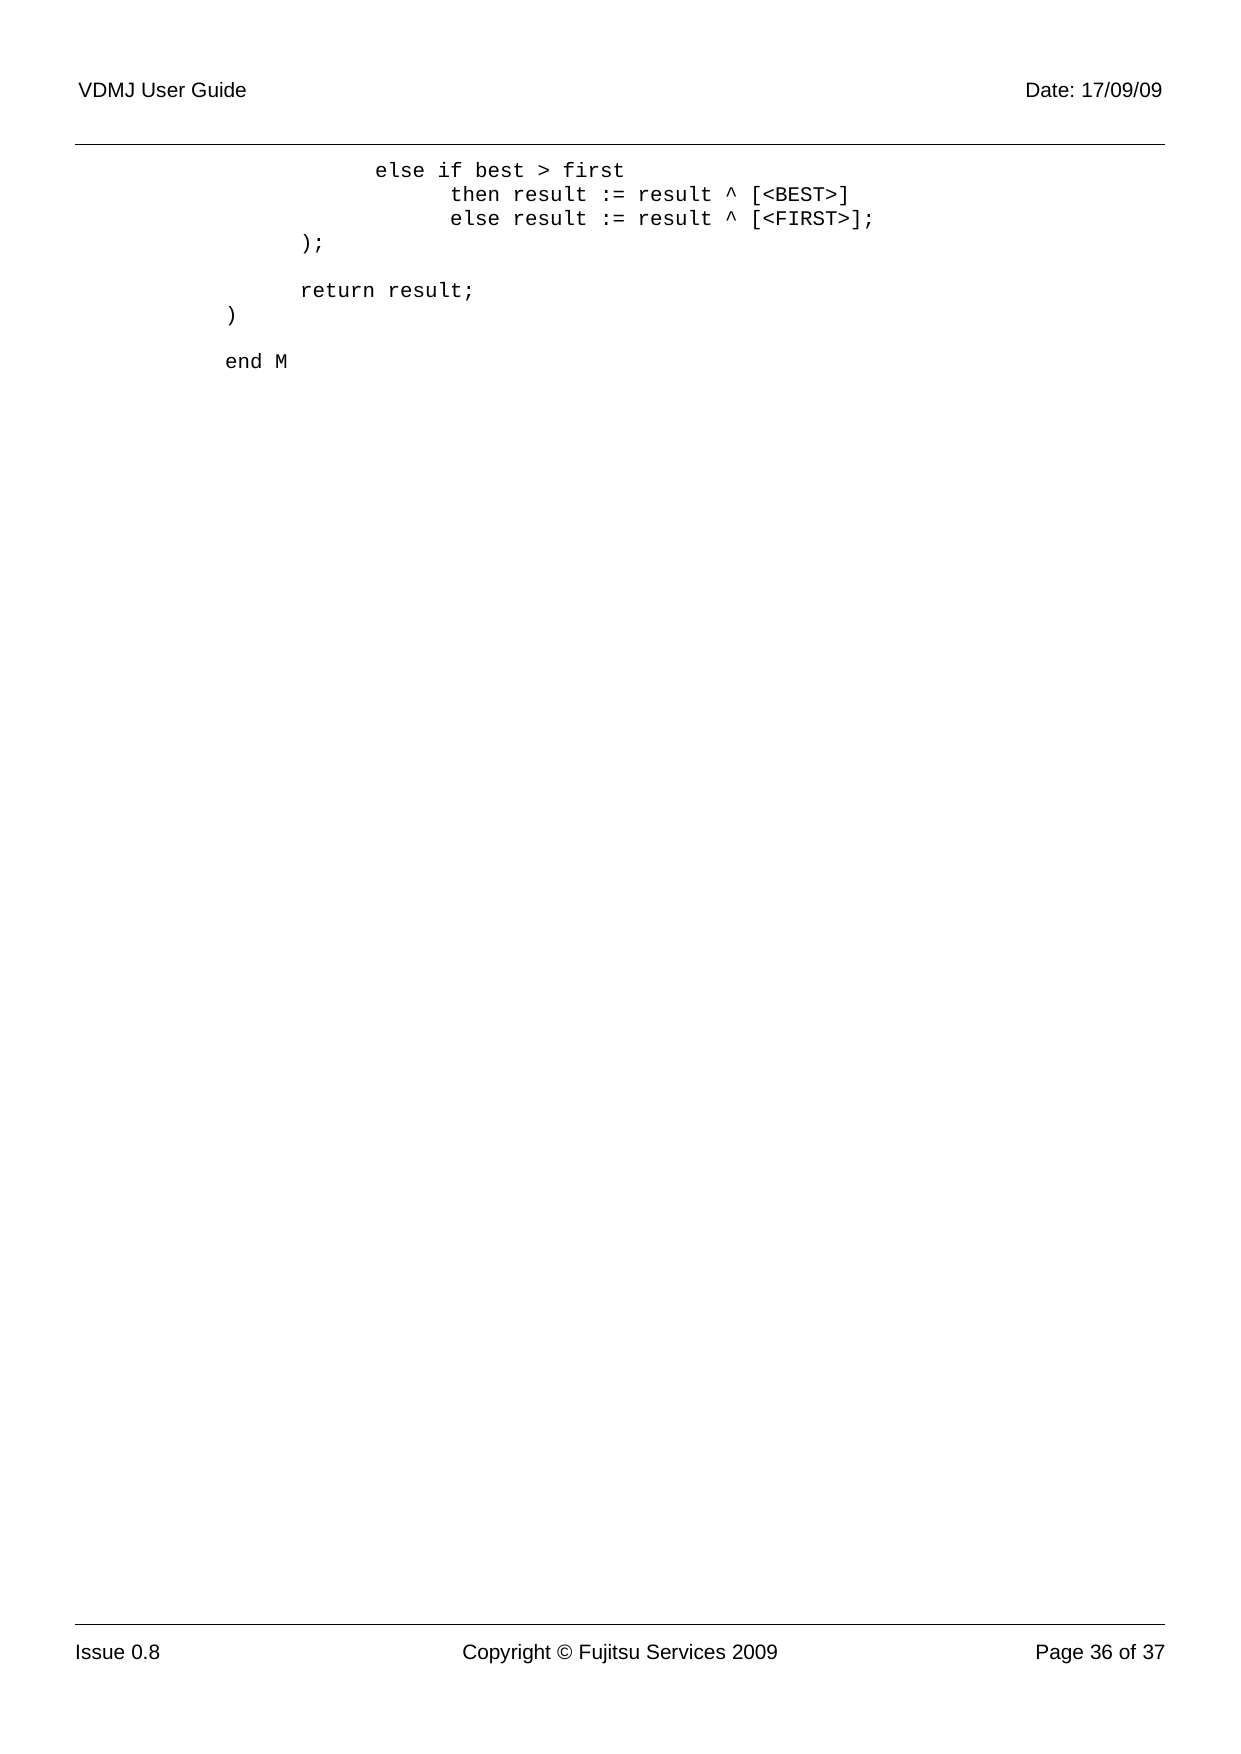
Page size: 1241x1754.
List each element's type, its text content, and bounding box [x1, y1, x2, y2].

text else if best > first [225, 160, 1165, 184]
text return result; [225, 279, 1165, 303]
text else result := result ^ [<FIRST>]; [225, 208, 1165, 232]
text then result := result ^ [<BEST>] [225, 184, 1165, 208]
text ); [225, 232, 1165, 256]
text ) [225, 303, 1165, 327]
text end M [225, 351, 1165, 375]
